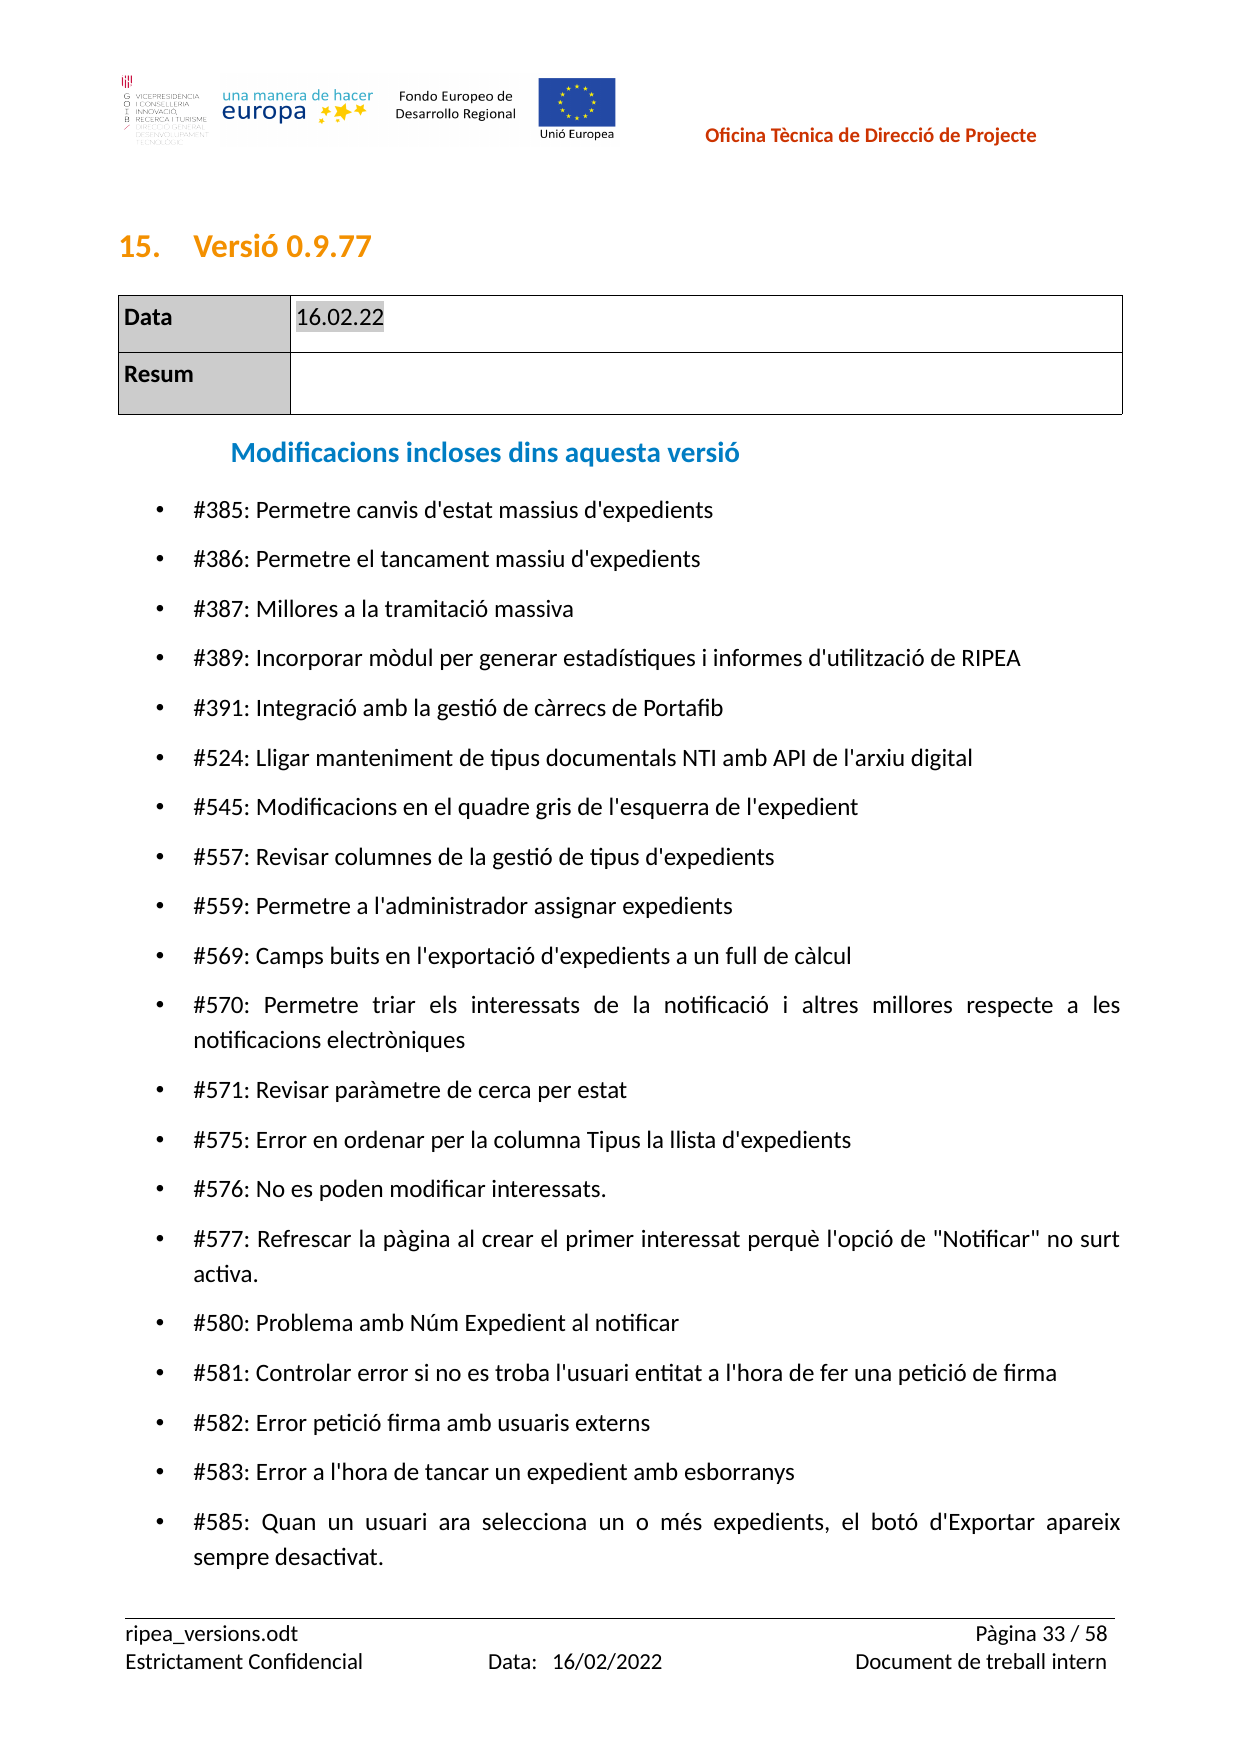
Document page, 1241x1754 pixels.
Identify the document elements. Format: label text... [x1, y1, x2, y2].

list #385: Permetre canvis d'estat massius d'expedients [156, 494, 1122, 524]
subtitle Modificacions incloses dins aquesta versió [153, 434, 1122, 470]
list #576: No es poden modificar interessats. [156, 1173, 1122, 1204]
list #580: Problema amb Núm Expedient al notificar [156, 1307, 1122, 1338]
list #583: Error a l'hora de tancar un expedient amb esborranys [156, 1456, 1122, 1487]
list #391: Integració amb la gestió de càrrecs de Portafib [156, 692, 1122, 723]
list #582: Error petició firma amb usuaris externs [156, 1407, 1122, 1437]
list #585: Quan un usuari ara selecciona un o més expedients, el botó d'Exportar apareix sempre desactivat. [156, 1506, 1122, 1571]
list #570: Permetre triar els interessats de la notificació i altres millores respecte a les notificacions electròniques [156, 989, 1122, 1055]
list #557: Revisar columnes de la gestió de tipus d'expedients [156, 841, 1122, 871]
picture [219, 73, 621, 147]
list #569: Camps buits en l'exportació d'expedients a un full de càlcul [156, 940, 1122, 971]
list #387: Millores a la tramitació massiva [156, 593, 1122, 623]
list #577: Refrescar la pàgina al crear el primer interessat perquè l'opció de "Notificar" no surt activa. [156, 1223, 1122, 1288]
table_header 16.02.22 [291, 296, 1122, 352]
list #571: Revisar paràmetre de cerca per estat [156, 1074, 1122, 1105]
table_cell [291, 353, 1122, 414]
list #386: Permetre el tancament massiu d'expedients [156, 543, 1122, 574]
list #581: Controlar error si no es troba l'usuari entitat a l'hora de fer una petició de firma [156, 1357, 1122, 1388]
table_cell Resum [119, 353, 290, 414]
list #524: Lligar manteniment de tipus documentals NTI amb API de l'arxiu digital [156, 742, 1122, 772]
table_header Data [119, 296, 290, 352]
list #559: Permetre a l'administrador assignar expedients [156, 890, 1122, 921]
picture [118, 73, 213, 147]
list #545: Modificacions en el quadre gris de l'esquerra de l'expedient [156, 791, 1122, 822]
subtitle Versió 0.9.77 [118, 225, 1122, 266]
list #389: Incorporar mòdul per generar estadístiques i informes d'utilització de RIPEA [156, 642, 1122, 673]
list #575: Error en ordenar per la columna Tipus la llista d'expedients [156, 1124, 1122, 1154]
